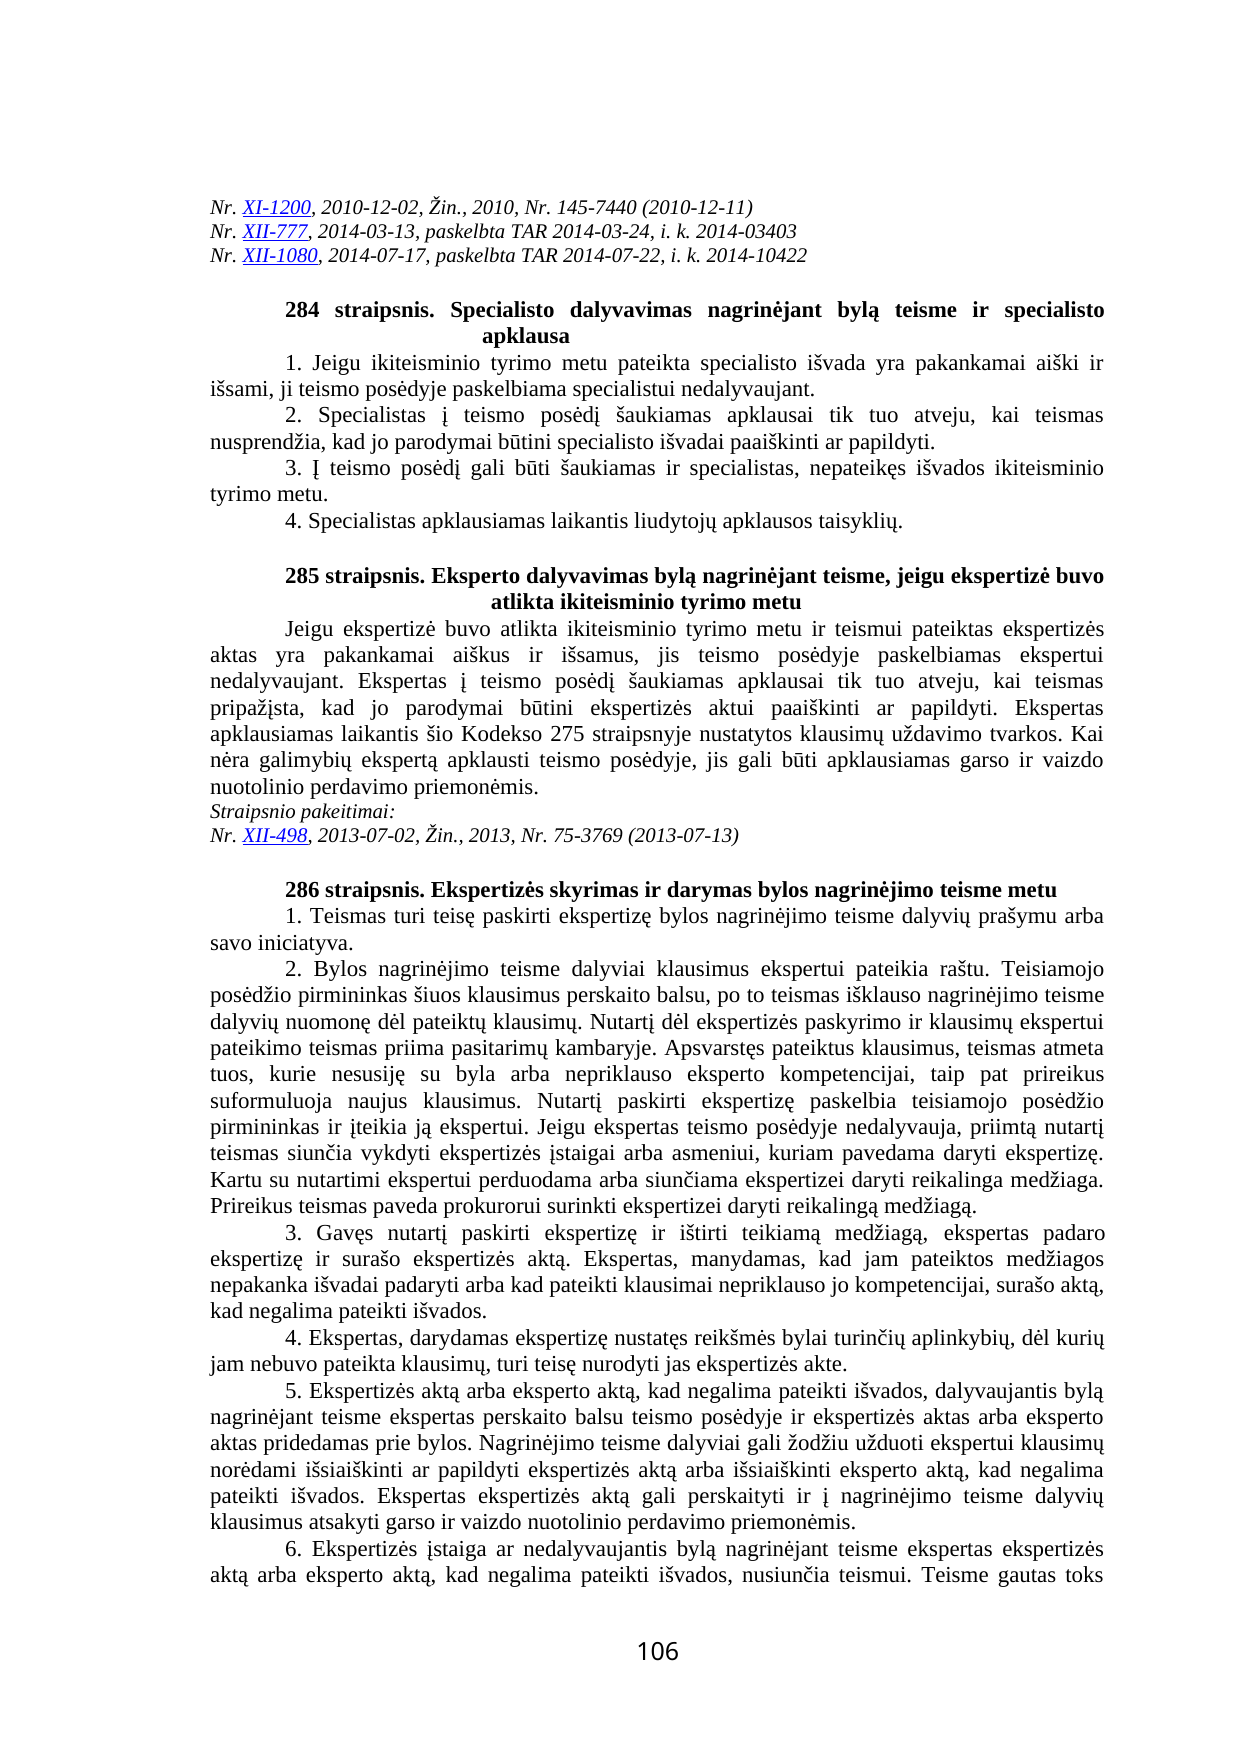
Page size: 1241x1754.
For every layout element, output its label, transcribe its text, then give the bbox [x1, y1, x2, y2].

text 4. Specialistas apklausiamas laikantis liudytojų apklausos taisyklių. [210, 507, 1106, 533]
text 6. Ekspertizės įstaiga ar nedalyvaujantis bylą nagrinėjant teisme ekspertas ekspertizės aktą arba eksperto aktą, kad negalima pateikti išvados, nusiunčia teismui. Teisme gautas toks [210, 1535, 1106, 1587]
text 1. Teismas turi teisę paskirti ekspertizę bylos nagrinėjimo teisme dalyvių prašymu arba savo iniciatyva. [210, 902, 1106, 955]
text 286 straipsnis. Ekspertizės skyrimas ir darymas bylos nagrinėjimo teisme metu [285, 876, 1106, 902]
text 2. Bylos nagrinėjimo teisme dalyviai klausimus ekspertui pateikia raštu. Teisiamojo posėdžio pirmininkas šiuos klausimus perskaito balsu, po to teismas išklauso nagrinėjimo teisme dalyvių nuomonę dėl pateiktų klausimų. Nutartį dėl ekspertizės paskyrimo ir klausimų ekspertui pateikimo teismas priima pasitarimų kambaryje. Apsvarstęs pateiktus klausimus, teismas atmeta tuos, kurie nesusiję su byla arba nepriklauso eksperto kompetencijai, taip pat prireikus suformuluoja naujus klausimus. Nutartį paskirti ekspertizę paskelbia teisiamojo posėdžio pirmininkas ir įteikia ją ekspertui. Jeigu ekspertas teismo posėdyje nedalyvauja, priimtą nutartį teismas siunčia vykdyti ekspertizės įstaigai arba asmeniui, kuriam pavedama daryti ekspertizę. Kartu su nutartimi ekspertui perduodama arba siunčiama ekspertizei daryti reikalinga medžiaga. Prireikus teismas paveda prokurorui surinkti ekspertizei daryti reikalingą medžiagą. [210, 955, 1106, 1218]
text Nr. XII-498, 2013-07-02, Žin., 2013, Nr. 75-3769 (2013-07-13) [210, 823, 1106, 847]
text 284 straipsnis. Specialisto dalyvavimas nagrinėjant bylą teisme ir specialisto apklausa [285, 296, 1106, 349]
text Nr. XII-1080, 2014-07-17, paskelbta TAR 2014-07-22, i. k. 2014-10422 [210, 243, 1106, 267]
text 5. Ekspertizės aktą arba eksperto aktą, kad negalima pateikti išvados, dalyvaujantis bylą nagrinėjant teisme ekspertas perskaito balsu teismo posėdyje ir ekspertizės aktas arba eksperto aktas pridedamas prie bylos. Nagrinėjimo teisme dalyviai gali žodžiu užduoti ekspertui klausimų norėdami išsiaiškinti ar papildyti ekspertizės aktą arba išsiaiškinti eksperto aktą, kad negalima pateikti išvados. Ekspertas ekspertizės aktą gali perskaityti ir į nagrinėjimo teisme dalyvių klausimus atsakyti garso ir vaizdo nuotolinio perdavimo priemonėmis. [210, 1377, 1106, 1535]
text 3. Į teismo posėdį gali būti šaukiamas ir specialistas, nepateikęs išvados ikiteisminio tyrimo metu. [210, 454, 1106, 507]
text 1. Jeigu ikiteisminio tyrimo metu pateikta specialisto išvada yra pakankamai aiški ir išsami, ji teismo posėdyje paskelbiama specialistui nedalyvaujant. [210, 349, 1106, 401]
text 2. Specialistas į teismo posėdį šaukiamas apklausai tik tuo atveju, kai teismas nusprendžia, kad jo parodymai būtini specialisto išvadai paaiškinti ar papildyti. [210, 401, 1106, 454]
text Nr. XII-777, 2014-03-13, paskelbta TAR 2014-03-24, i. k. 2014-03403 [210, 219, 1106, 243]
text Straipsnio pakeitimai: [210, 799, 1106, 823]
text 285 straipsnis. Eksperto dalyvavimas bylą nagrinėjant teisme, jeigu ekspertizė buvo atlikta ikiteisminio tyrimo metu [285, 562, 1106, 614]
text 4. Ekspertas, darydamas ekspertizę nustatęs reikšmės bylai turinčių aplinkybių, dėl kurių jam nebuvo pateikta klausimų, turi teisę nurodyti jas ekspertizės akte. [210, 1324, 1106, 1377]
text 3. Gavęs nutartį paskirti ekspertizę ir ištirti teikiamą medžiagą, ekspertas padaro ekspertizę ir surašo ekspertizės aktą. Ekspertas, manydamas, kad jam pateiktos medžiagos nepakanka išvadai padaryti arba kad pateikti klausimai nepriklauso jo kompetencijai, surašo aktą, kad negalima pateikti išvados. [210, 1218, 1106, 1324]
text Nr. XI-1200, 2010-12-02, Žin., 2010, Nr. 145-7440 (2010-12-11) [210, 195, 1106, 219]
text Jeigu ekspertizė buvo atlikta ikiteisminio tyrimo metu ir teismui pateiktas ekspertizės aktas yra pakankamai aiškus ir išsamus, jis teismo posėdyje paskelbiamas ekspertui nedalyvaujant. Ekspertas į teismo posėdį šaukiamas apklausai tik tuo atveju, kai teismas pripažįsta, kad jo parodymai būtini ekspertizės aktui paaiškinti ar papildyti. Ekspertas apklausiamas laikantis šio Kodekso 275 straipsnyje nustatytos klausimų uždavimo tvarkos. Kai nėra galimybių ekspertą apklausti teismo posėdyje, jis gali būti apklausiamas garso ir vaizdo nuotolinio perdavimo priemonėmis. [210, 614, 1106, 799]
